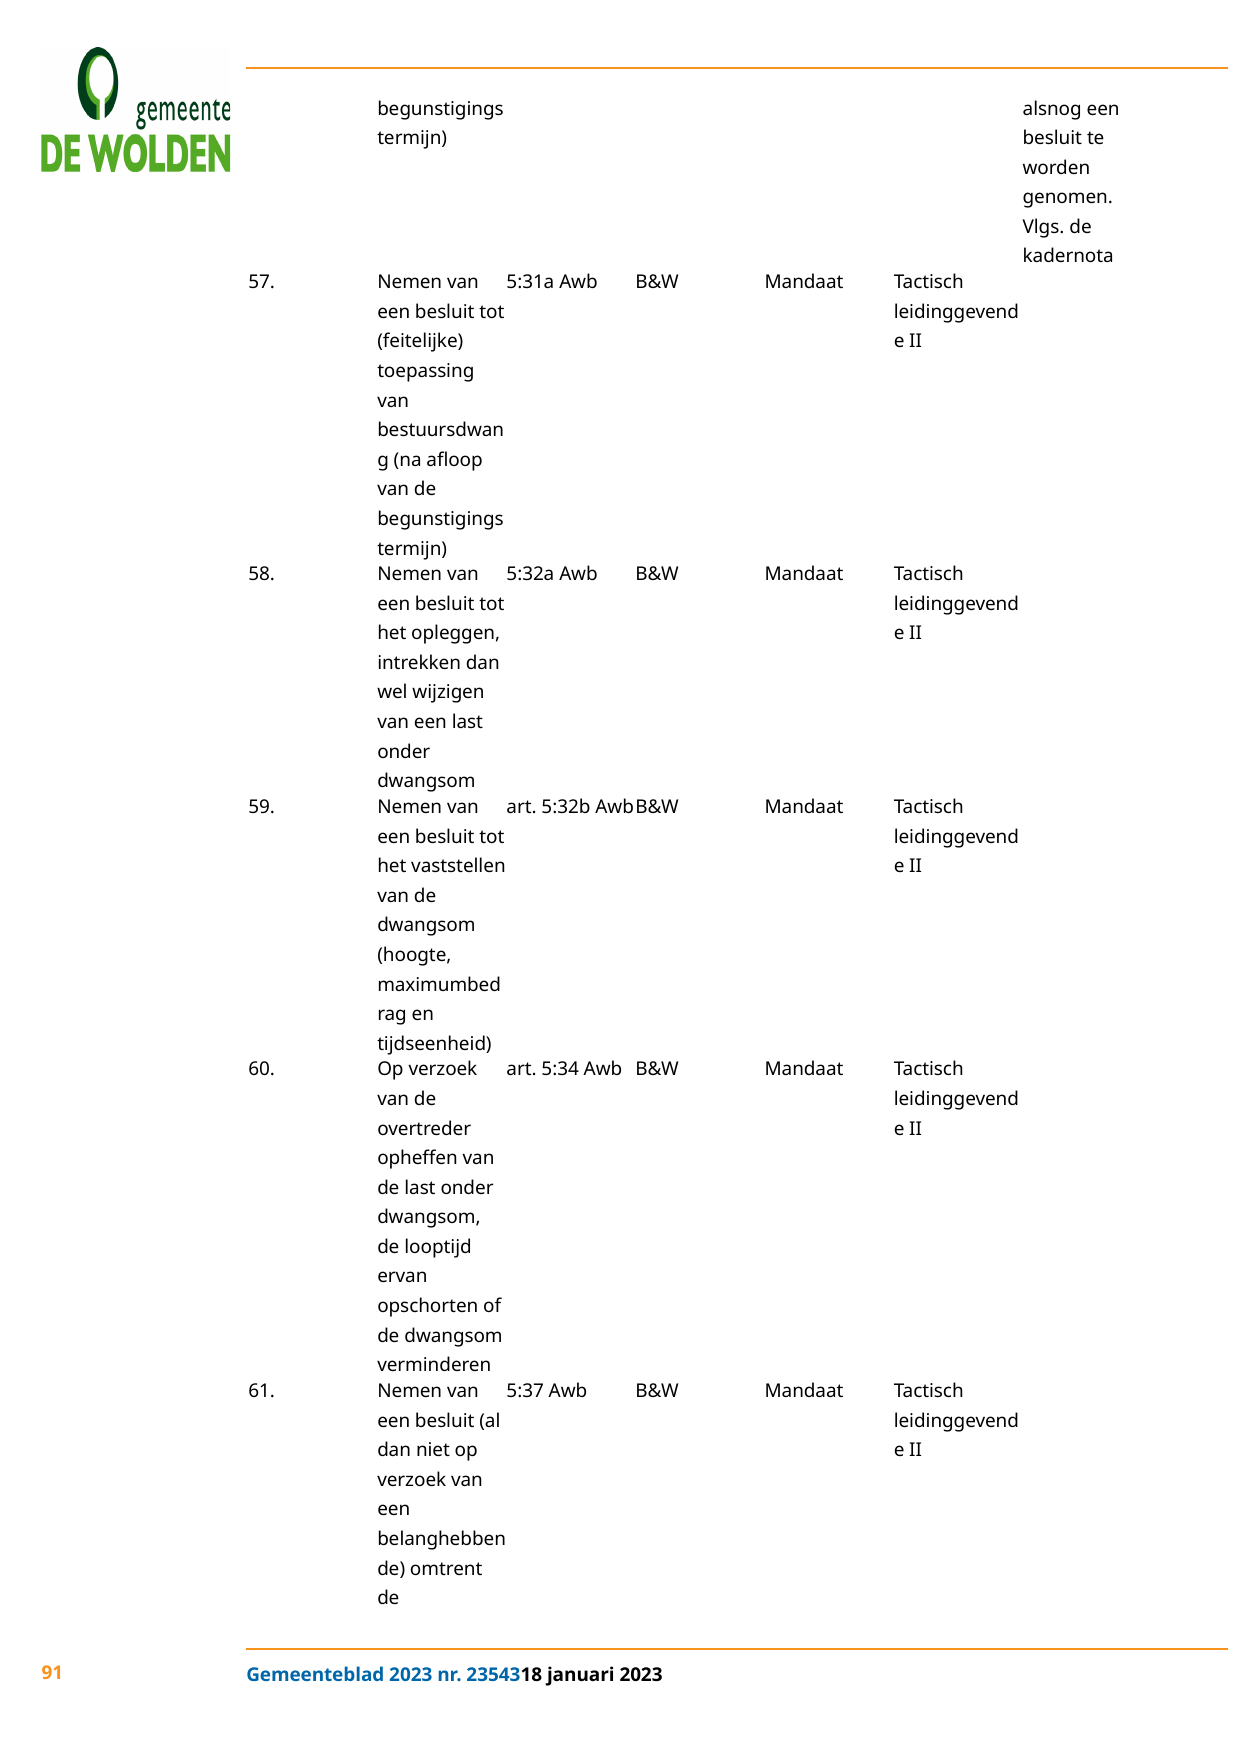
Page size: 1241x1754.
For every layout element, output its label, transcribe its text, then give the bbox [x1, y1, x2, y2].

table_cell [248, 269, 377, 560]
table_cell Op verzoek van de overtreder opheffen van de last onder dwangsom, de looptijd ervan opschorten of de dwangsom verminderen [377, 1056, 506, 1377]
table_cell B&W [635, 1056, 764, 1377]
table_cell begunstigingstermijn) [377, 95, 506, 268]
table_cell Mandaat [764, 793, 893, 1056]
table_cell Tactisch leidinggevende II [894, 1056, 1022, 1377]
table_cell Tactisch leidinggevende II [894, 560, 1022, 793]
picture [41, 47, 231, 172]
table_cell [1023, 560, 1152, 793]
table_cell B&W [635, 560, 764, 793]
table_cell Mandaat [764, 1377, 893, 1610]
table_cell [248, 95, 377, 268]
table_cell B&W [635, 269, 764, 560]
table_cell art. 5:34 Awb [506, 1056, 635, 1377]
table_cell [1023, 269, 1152, 560]
table_cell B&W [635, 793, 764, 1056]
table_cell Tactisch leidinggevende II [894, 1377, 1022, 1610]
table_cell [764, 95, 893, 268]
table_cell [506, 95, 635, 268]
table_cell Mandaat [764, 560, 893, 793]
table_cell [1023, 1377, 1152, 1610]
table_cell Nemen van een besluit tot (feitelijke) toepassing van bestuursdwang (na afloop van de begunstigingstermijn) [377, 269, 506, 560]
table_cell B&W [635, 1377, 764, 1610]
table_cell alsnog een besluit te worden genomen. Vlgs. de kadernota [1023, 95, 1152, 268]
table_cell Nemen van een besluit tot het opleggen, intrekken dan wel wijzigen van een last onder dwangsom [377, 560, 506, 793]
table_cell Mandaat [764, 1056, 893, 1377]
table_cell Tactisch leidinggevende II [894, 269, 1022, 560]
table_cell 5:31a Awb [506, 269, 635, 560]
table_cell [248, 1377, 377, 1610]
table_cell [635, 95, 764, 268]
table_cell art. 5:32b Awb [506, 793, 635, 1056]
table_cell [1023, 1056, 1152, 1377]
table_cell Nemen van een besluit tot het vaststellen van de dwangsom (hoogte, maximumbedrag en tijdseenheid) [377, 793, 506, 1056]
table_cell Mandaat [764, 269, 893, 560]
table_cell [248, 793, 377, 1056]
table_cell Tactisch leidinggevende II [894, 793, 1022, 1056]
table_cell [1023, 793, 1152, 1056]
table_cell [248, 1056, 377, 1377]
table_cell 5:37 Awb [506, 1377, 635, 1610]
table_cell [894, 95, 1022, 268]
table_cell Nemen van een besluit (al dan niet op verzoek van een belanghebbende) omtrent de [377, 1377, 506, 1610]
table_cell [248, 560, 377, 793]
table_cell 5:32a Awb [506, 560, 635, 793]
